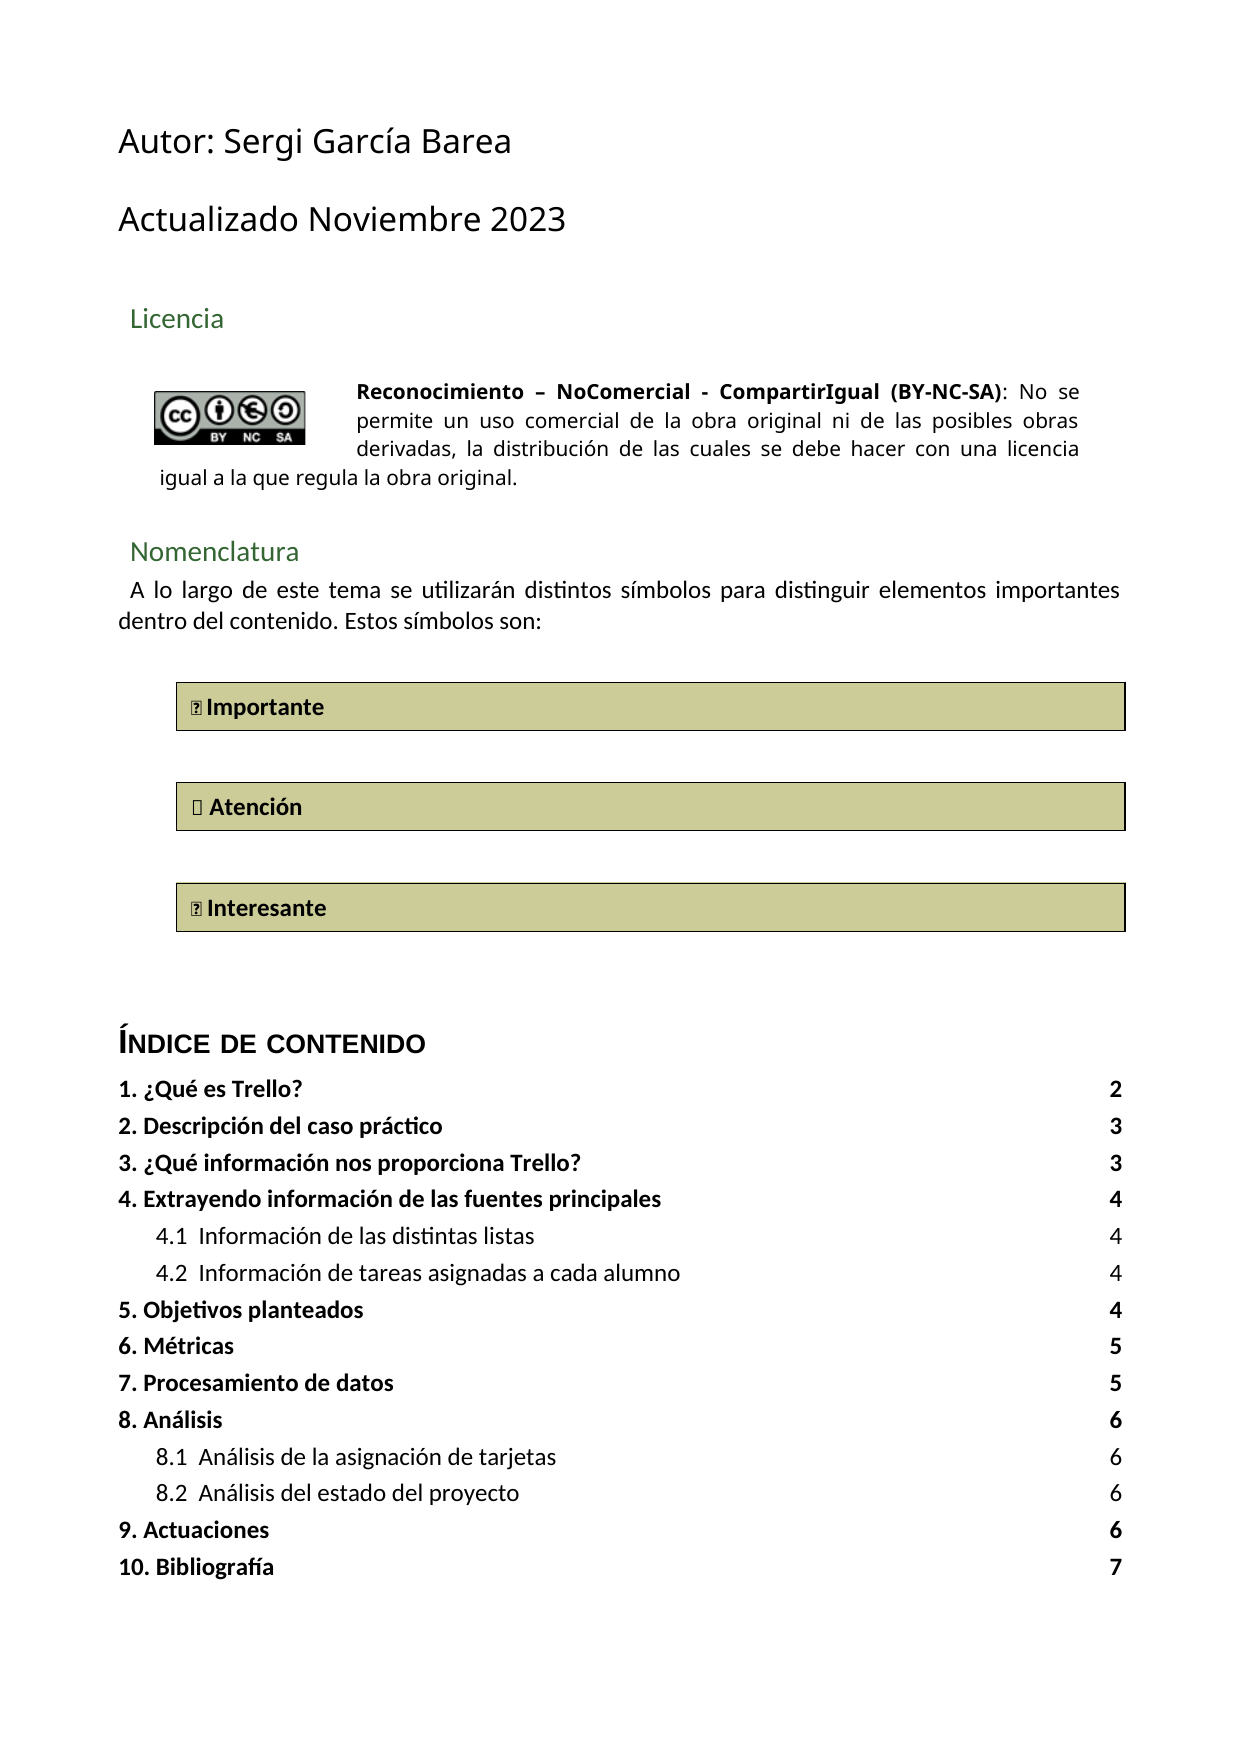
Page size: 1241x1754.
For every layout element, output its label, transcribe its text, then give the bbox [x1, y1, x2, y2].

text 📖 Importante [177, 683, 1124, 730]
text Actualizado Noviembre 2023 [118, 196, 1122, 241]
text 8. Análisis 6 [118, 1404, 1122, 1434]
picture [154, 391, 306, 445]
text 1. ¿Qué es Trello? 2 [118, 1073, 1122, 1104]
text 8.1 Análisis de la asignación de tarjetas 6 [156, 1441, 1122, 1471]
text Reconocimiento – NoComercial - CompartirIgual (BY-NC-SA): No se permite un uso comercial de la obra original ni de las posibles obras derivadas, la distribución de las cuales se debe hacer con una licencia igual a la que regula la obra original. [159, 377, 1080, 491]
text Autor: Sergi García Barea [118, 118, 1122, 163]
text 4. Extrayendo información de las fuentes principales 4 [118, 1183, 1122, 1214]
text A lo largo de este tema se utilizarán distintos símbolos para distinguir elementos importantes dentro del contenido. Estos símbolos son: [118, 575, 1122, 636]
text ❕ Atención [177, 783, 1124, 830]
text 💬 Interesante [177, 884, 1124, 931]
text Índice de contenido [118, 1022, 1122, 1061]
text 8.2 Análisis del estado del proyecto 6 [156, 1478, 1122, 1508]
text 2. Descripción del caso práctico 3 [118, 1110, 1122, 1140]
text 4.2 Información de tareas asignadas a cada alumno 4 [156, 1257, 1122, 1287]
text Nomenclatura [118, 533, 1122, 568]
text 10. Bibliografía 7 [118, 1551, 1122, 1582]
text 6. Métricas 5 [118, 1331, 1122, 1361]
text 3. ¿Qué información nos proporciona Trello? 3 [118, 1147, 1122, 1177]
text 4.1 Información de las distintas listas 4 [156, 1220, 1122, 1251]
text 9. Actuaciones 6 [118, 1514, 1122, 1545]
text 5. Objetivos planteados 4 [118, 1294, 1122, 1324]
text Licencia [118, 301, 1122, 336]
text 7. Procesamiento de datos 5 [118, 1367, 1122, 1398]
